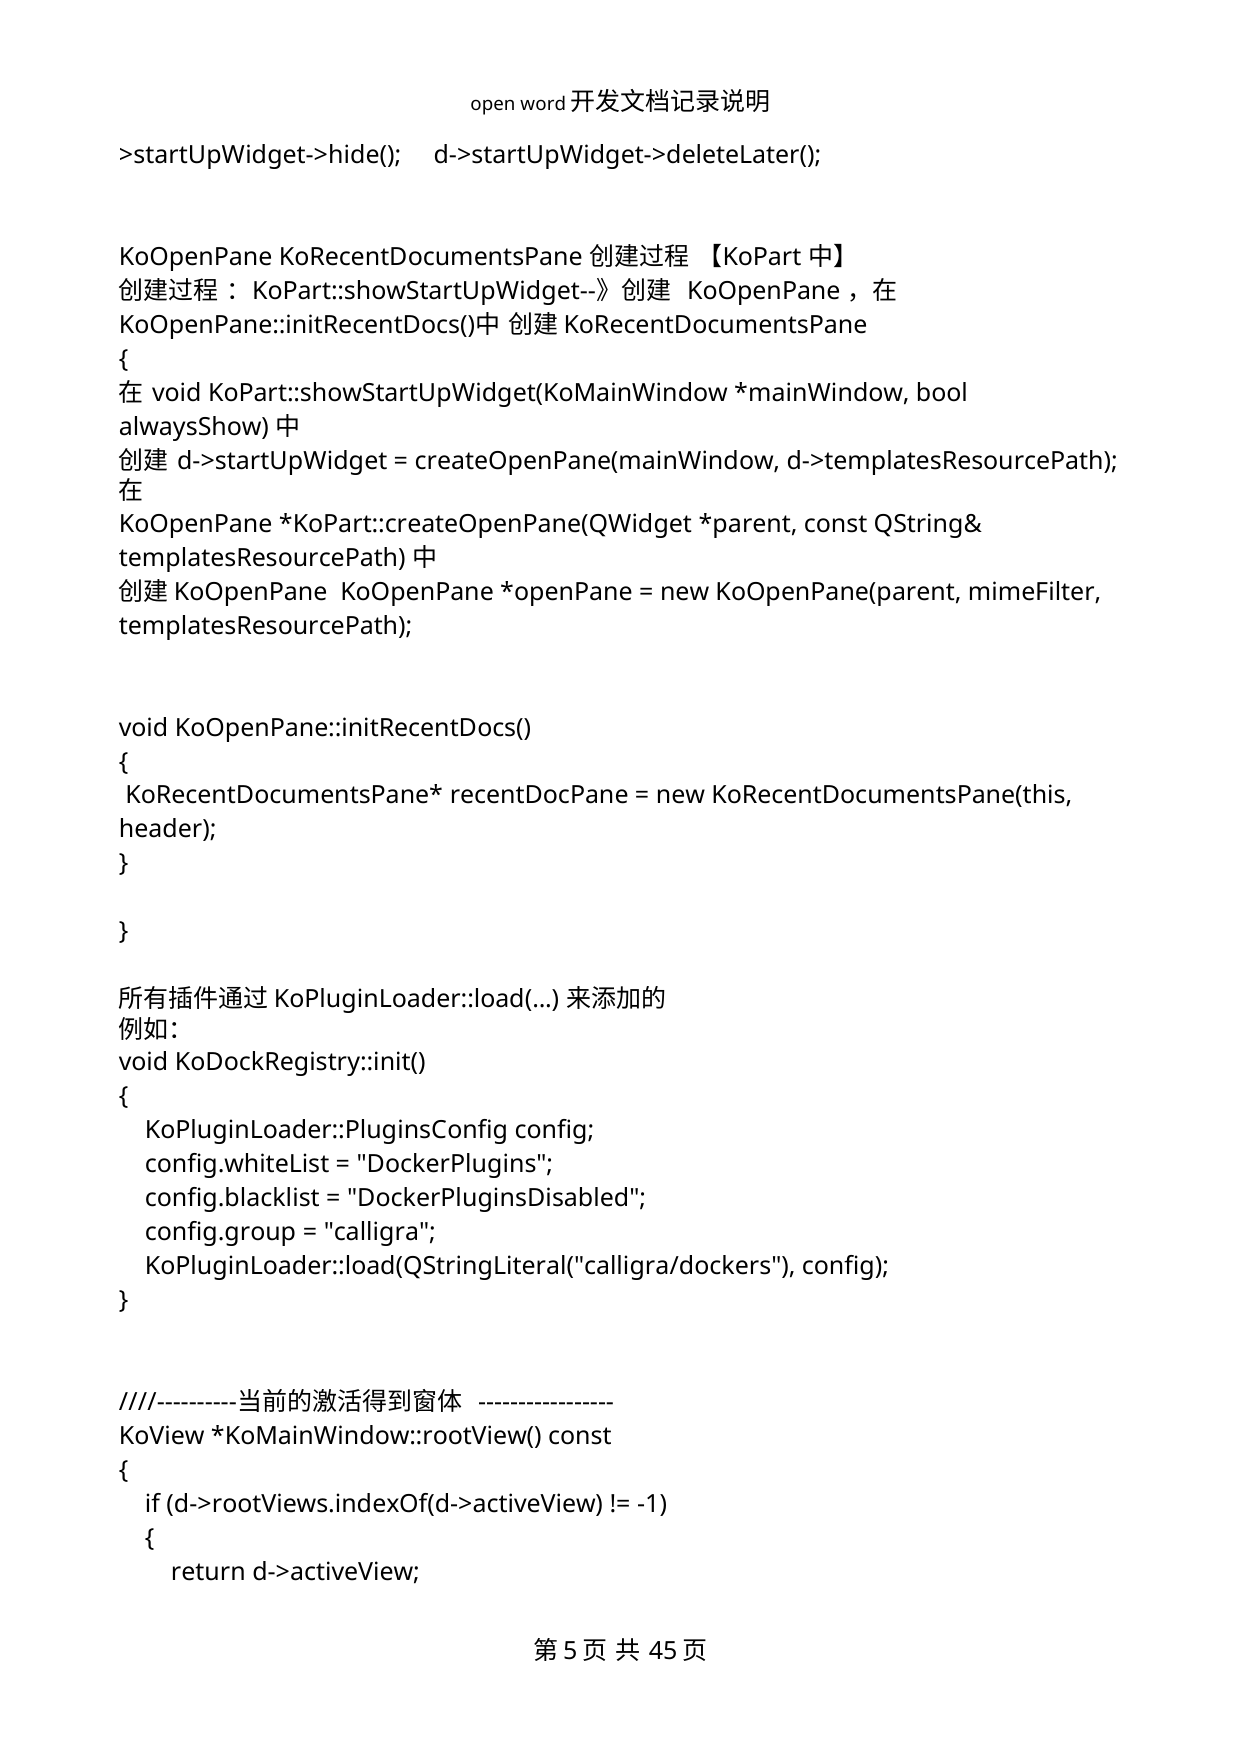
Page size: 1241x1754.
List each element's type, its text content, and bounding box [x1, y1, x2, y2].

text 创建过程 ：KoPart::showStartUpWidget--》创建 KoOpenPane ，在KoOpenPane::initRecentDocs()中 创建KoRecentDocumentsPane [119, 273, 1121, 341]
text { [119, 341, 1121, 375]
text 创建 d->startUpWidget = createOpenPane(mainWindow, d->templatesResourcePath); [119, 443, 1121, 477]
text ////----------当前的激活得到窗体 ----------------- [119, 1384, 1121, 1418]
text config.blacklist = "DockerPluginsDisabled"; [119, 1180, 1121, 1214]
text } [119, 1282, 1121, 1316]
text config.whiteList = "DockerPlugins"; [119, 1146, 1121, 1180]
text { [119, 1078, 1121, 1112]
text KoOpenPane *KoPart::createOpenPane(QWidget *parent, const QString& templatesResourcePath) 中 [119, 506, 1121, 574]
text void KoOpenPane::initRecentDocs() [119, 709, 1121, 743]
text void KoDockRegistry::init() [119, 1044, 1121, 1078]
text } [119, 913, 1121, 947]
text } [119, 845, 1121, 879]
text KoPluginLoader::load(QStringLiteral("calligra/dockers"), config); [119, 1248, 1121, 1282]
text if (d->rootViews.indexOf(d->activeView) != -1) [119, 1486, 1121, 1519]
text config.group = "calligra"; [119, 1214, 1121, 1248]
text KoRecentDocumentsPane* recentDocPane = new KoRecentDocumentsPane(this, header); [119, 777, 1121, 845]
text { [119, 1452, 1121, 1486]
text 在 void KoPart::showStartUpWidget(KoMainWindow *mainWindow, bool alwaysShow) 中 [119, 375, 1121, 443]
text >startUpWidget->hide(); d->startUpWidget->deleteLater(); [119, 137, 1121, 171]
text { [119, 1519, 1121, 1553]
text 在 [119, 477, 1121, 506]
text return d->activeView; [119, 1553, 1121, 1587]
text 例如： [119, 1015, 1121, 1044]
text { [119, 743, 1121, 777]
text KoView *KoMainWindow::rootView() const [119, 1418, 1121, 1452]
text KoOpenPane KoRecentDocumentsPane 创建过程 【KoPart 中】 [119, 239, 1121, 273]
text KoPluginLoader::PluginsConfig config; [119, 1112, 1121, 1146]
text 创建KoOpenPane KoOpenPane *openPane = new KoOpenPane(parent, mimeFilter, templatesResourcePath); [119, 574, 1121, 642]
text 所有插件通过KoPluginLoader::load(...) 来添加的 [119, 981, 1121, 1015]
